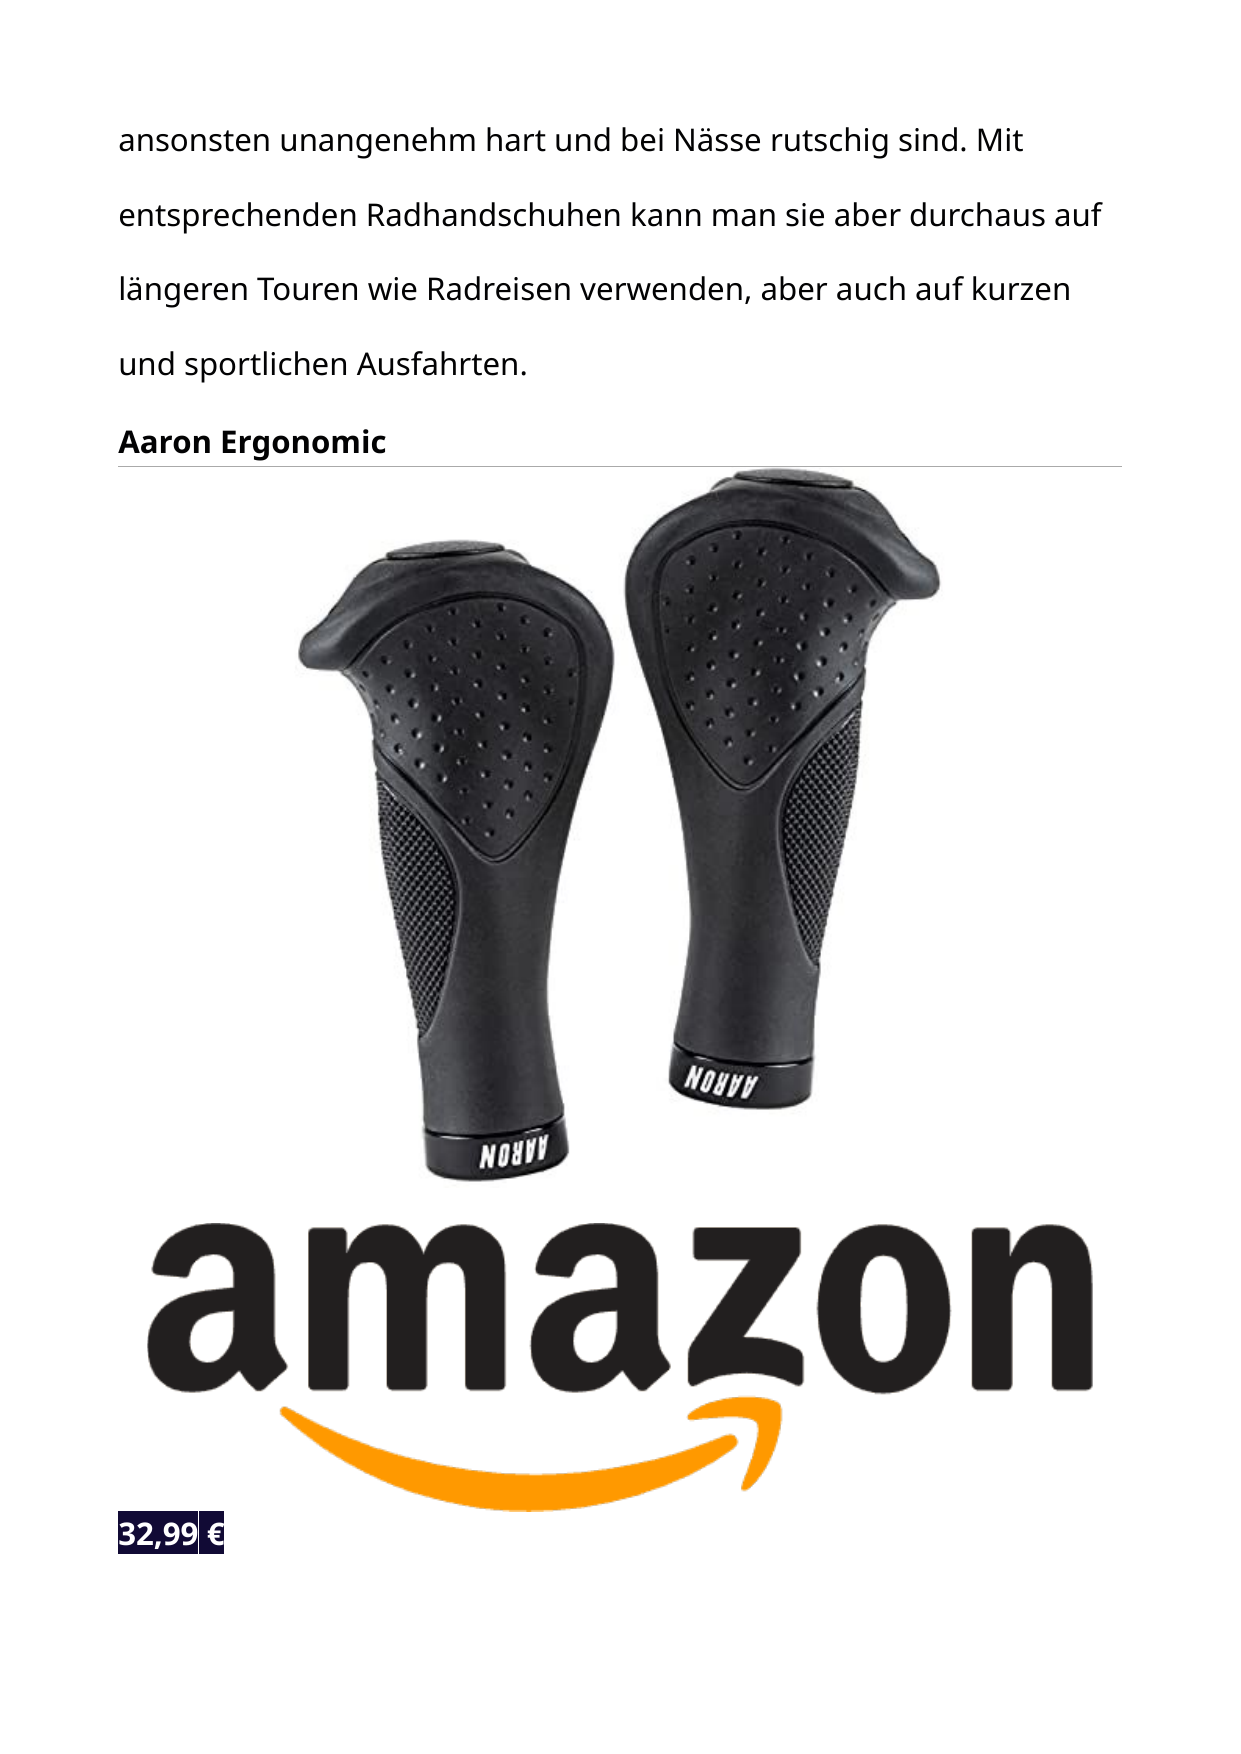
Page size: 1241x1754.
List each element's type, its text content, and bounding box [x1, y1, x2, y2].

picture [294, 467, 946, 1188]
text ansonsten unangenehm hart und bei Nässe rutschig sind. Mit entsprechenden Radhandschuhen kann man sie aber durchaus auf längeren Touren wie Radreisen verwenden, aber auch auf kurzen und sportlichen Ausfahrten. [118, 118, 1122, 384]
picture [147, 1223, 1093, 1512]
subtitle Aaron Ergonomic [118, 416, 1122, 466]
text 32,99 € [118, 1511, 1122, 1554]
